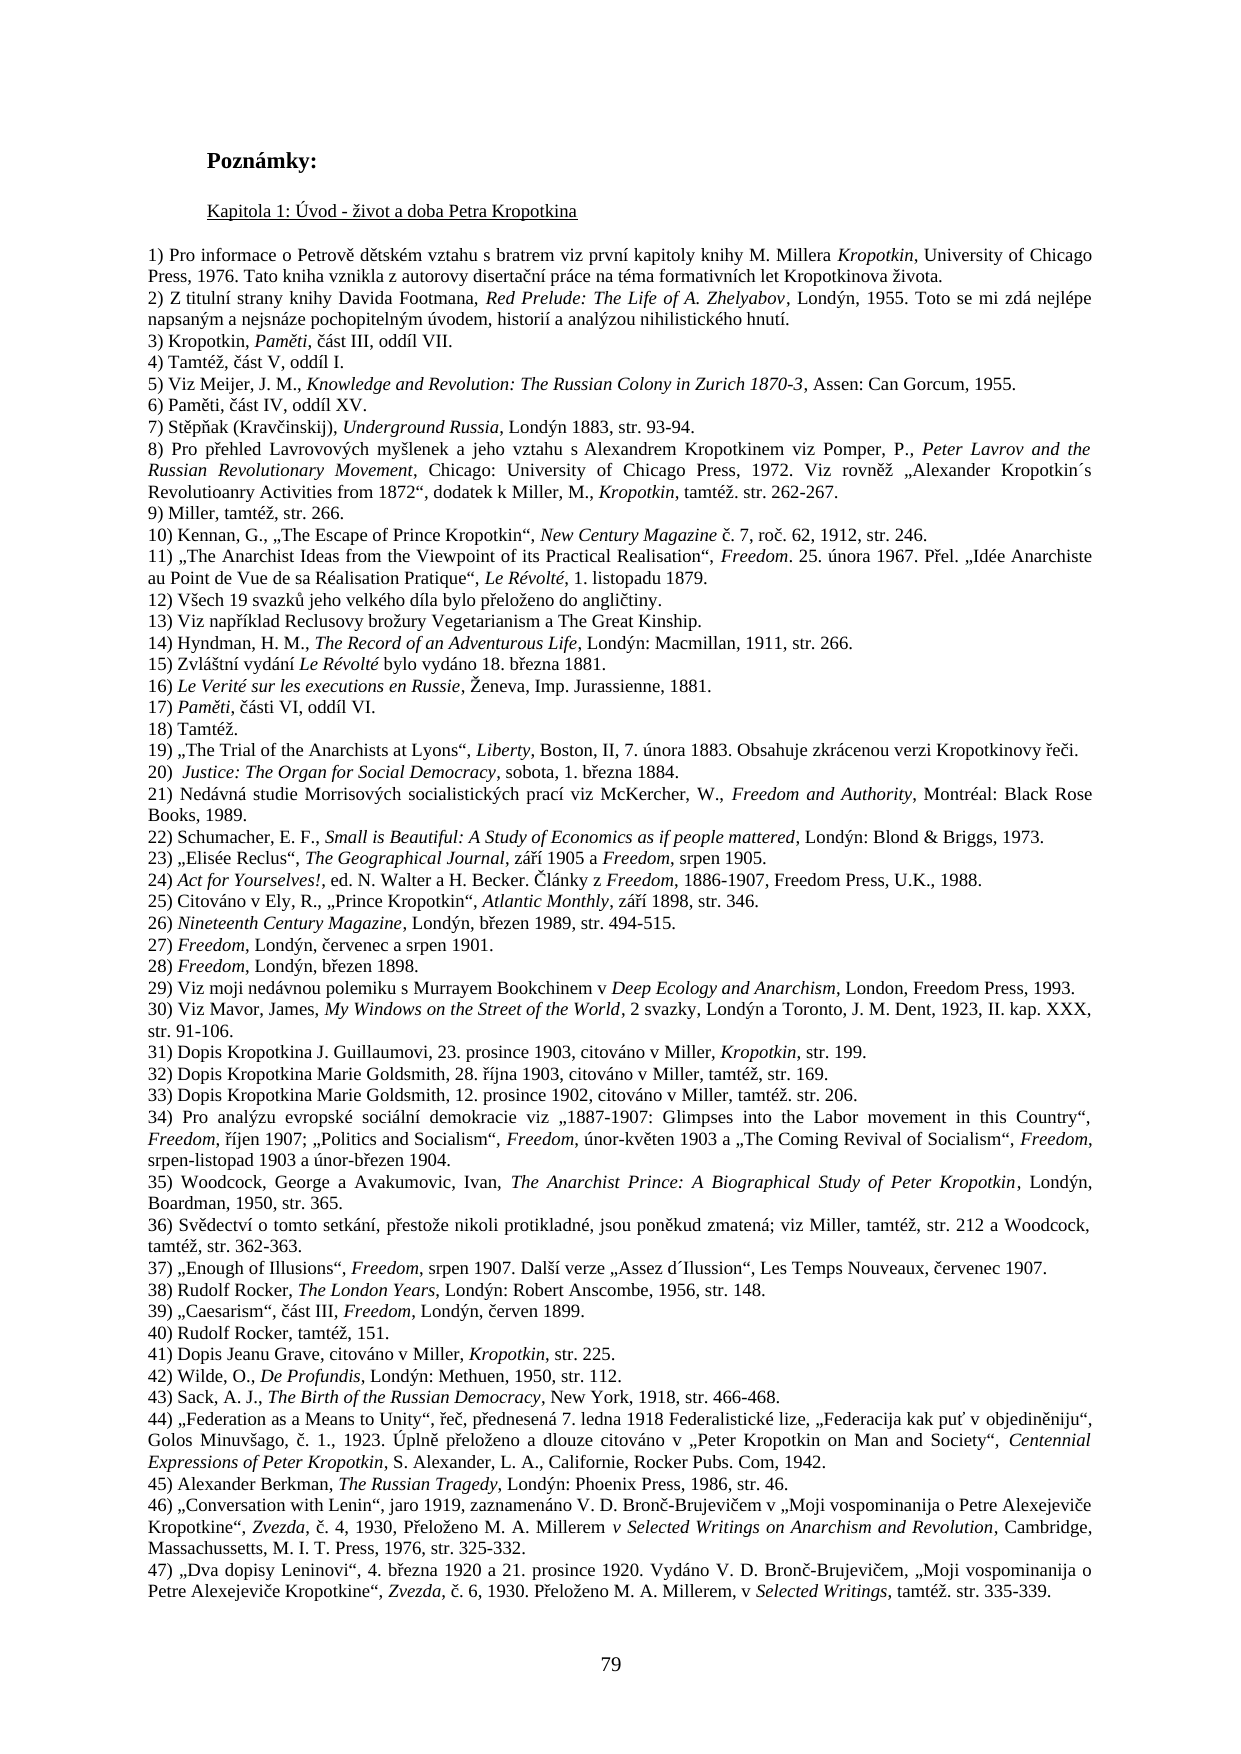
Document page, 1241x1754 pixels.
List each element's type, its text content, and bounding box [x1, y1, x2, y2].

text 15) Zvláštní vydání Le Révolté bylo vydáno 18. března 1881. [148, 653, 1093, 675]
text 26) Nineteenth Century Magazine, Londýn, březen 1989, str. 494-515. [148, 912, 1093, 933]
text 8) Pro přehled Lavrovových myšlenek a jeho vztahu s Alexandrem Kropotkinem viz Pomper, P., Peter Lavrov and the Russian Revolutionary Movement, Chicago: University of Chicago Press, 1972. Viz rovněž „Alexander Kropotkin´s Revolutioanry Activities from 1872“, dodatek k Miller, M., Kropotkin, tamtéž. str. 262-267. [148, 437, 1093, 502]
text 3) Kropotkin, Paměti, část III, oddíl VII. [148, 330, 1093, 351]
text 16) Le Verité sur les executions en Russie, Ženeva, Imp. Jurassienne, 1881. [148, 675, 1093, 696]
text 32) Dopis Kropotkina Marie Goldsmith, 28. října 1903, citováno v Miller, tamtéž, str. 169. [148, 1063, 1093, 1084]
text 35) Woodcock, George a Avakumovic, Ivan, The Anarchist Prince: A Biographical Study of Peter Kropotkin, Londýn, Boardman, 1950, str. 365. [148, 1171, 1093, 1214]
text Kapitola 1: Úvod - život a doba Petra Kropotkina [148, 200, 1093, 222]
text 5) Viz Meijer, J. M., Knowledge and Revolution: The Russian Colony in Zurich 1870-3, Assen: Can Gorcum, 1955. [148, 373, 1093, 394]
text 21) Nedávná studie Morrisových socialistických prací viz McKercher, W., Freedom and Authority, Montréal: Black Rose Books, 1989. [148, 782, 1093, 826]
text 22) Schumacher, E. F., Small is Beautiful: A Study of Economics as if people mattered, Londýn: Blond & Briggs, 1973. [148, 826, 1093, 847]
text 37) „Enough of Illusions“, Freedom, srpen 1907. Další verze „Assez d´Ilussion“, Les Temps Nouveaux, červenec 1907. [148, 1257, 1093, 1278]
text 29) Viz moji nedávnou polemiku s Murrayem Bookchinem v Deep Ecology and Anarchism, London, Freedom Press, 1993. [148, 977, 1093, 998]
text 43) Sack, A. J., The Birth of the Russian Democracy, New York, 1918, str. 466-468. [148, 1386, 1093, 1408]
text 12) Všech 19 svazků jeho velkého díla bylo přeloženo do angličtiny. [148, 588, 1093, 610]
text 27) Freedom, Londýn, červenec a srpen 1901. [148, 933, 1093, 955]
text 1) Pro informace o Petrově dětském vztahu s bratrem viz první kapitoly knihy M. Millera Kropotkin, University of Chicago Press, 1976. Tato kniha vznikla z autorovy disertační práce na téma formativních let Kropotkinova života. [148, 243, 1093, 287]
text 23) „Elisée Reclus“, The Geographical Journal, září 1905 a Freedom, srpen 1905. [148, 847, 1093, 869]
text 30) Viz Mavor, James, My Windows on the Street of the World, 2 svazky, Londýn a Toronto, J. M. Dent, 1923, II. kap. XXX, str. 91-106. [148, 998, 1093, 1041]
text 18) Tamtéž. [148, 718, 1093, 739]
text 14) Hyndman, H. M., The Record of an Adventurous Life, Londýn: Macmillan, 1911, str. 266. [148, 632, 1093, 653]
text 25) Citováno v Ely, R., „Prince Kropotkin“, Atlantic Monthly, září 1898, str. 346. [148, 890, 1093, 912]
text 11) „The Anarchist Ideas from the Viewpoint of its Practical Realisation“, Freedom. 25. února 1967. Přel. „Idée Anarchiste au Point de Vue de sa Réalisation Pratique“, Le Révolté, 1. listopadu 1879. [148, 545, 1093, 588]
text 46) „Conversation with Lenin“, jaro 1919, zaznamenáno V. D. Bronč-Brujevičem v „Moji vospominanija o Petre Alexejeviče Kropotkine“, Zvezda, č. 4, 1930, Přeloženo M. A. Millerem v Selected Writings on Anarchism and Revolution, Cambridge, Massachussetts, M. I. T. Press, 1976, str. 325-332. [148, 1494, 1093, 1559]
text 40) Rudolf Rocker, tamtéž, 151. [148, 1322, 1093, 1343]
text 36) Svědectví o tomto setkání, přestože nikoli protikladné, jsou poněkud zmatená; viz Miller, tamtéž, str. 212 a Woodcock, tamtéž, str. 362-363. [148, 1214, 1093, 1257]
text 31) Dopis Kropotkina J. Guillaumovi, 23. prosince 1903, citováno v Miller, Kropotkin, str. 199. [148, 1041, 1093, 1063]
text 10) Kennan, G., „The Escape of Prince Kropotkin“, New Century Magazine č. 7, roč. 62, 1912, str. 246. [148, 524, 1093, 545]
text 39) „Caesarism“, část III, Freedom, Londýn, červen 1899. [148, 1300, 1093, 1322]
text 9) Miller, tamtéž, str. 266. [148, 502, 1093, 524]
text 17) Paměti, části VI, oddíl VI. [148, 696, 1093, 718]
text 2) Z titulní strany knihy Davida Footmana, Red Prelude: The Life of A. Zhelyabov, Londýn, 1955. Toto se mi zdá nejlépe napsaným a nejsnáze pochopitelným úvodem, historií a analýzou nihilistického hnutí. [148, 287, 1093, 330]
text 47) „Dva dopisy Leninovi“, 4. března 1920 a 21. prosince 1920. Vydáno V. D. Bronč-Brujevičem, „Moji vospominanija o Petre Alexejeviče Kropotkine“, Zvezda, č. 6, 1930. Přeloženo M. A. Millerem, v Selected Writings, tamtéž. str. 335-339. [148, 1559, 1093, 1602]
text 19) „The Trial of the Anarchists at Lyons“, Liberty, Boston, II, 7. února 1883. Obsahuje zkrácenou verzi Kropotkinovy řeči. [148, 739, 1093, 761]
text 7) Stěpňak (Kravčinskij), Underground Russia, Londýn 1883, str. 93-94. [148, 416, 1093, 437]
text 4) Tamtéž, část V, oddíl I. [148, 351, 1093, 373]
text Poznámky: [148, 148, 1093, 174]
text 28) Freedom, Londýn, březen 1898. [148, 955, 1093, 977]
text 13) Viz například Reclusovy brožury Vegetarianism a The Great Kinship. [148, 610, 1093, 632]
text 41) Dopis Jeanu Grave, citováno v Miller, Kropotkin, str. 225. [148, 1343, 1093, 1365]
text 38) Rudolf Rocker, The London Years, Londýn: Robert Anscombe, 1956, str. 148. [148, 1278, 1093, 1300]
text 45) Alexander Berkman, The Russian Tragedy, Londýn: Phoenix Press, 1986, str. 46. [148, 1472, 1093, 1494]
text 20) Justice: The Organ for Social Democracy, sobota, 1. března 1884. [148, 761, 1093, 782]
text 33) Dopis Kropotkina Marie Goldsmith, 12. prosince 1902, citováno v Miller, tamtéž. str. 206. [148, 1084, 1093, 1106]
text 42) Wilde, O., De Profundis, Londýn: Methuen, 1950, str. 112. [148, 1365, 1093, 1386]
text 34) Pro analýzu evropské sociální demokracie viz „1887-1907: Glimpses into the Labor movement in this Country“, Freedom, říjen 1907; „Politics and Socialism“, Freedom, únor-květen 1903 a „The Coming Revival of Socialism“, Freedom, srpen-listopad 1903 a únor-březen 1904. [148, 1106, 1093, 1171]
text 24) Act for Yourselves!, ed. N. Walter a H. Becker. Články z Freedom, 1886-1907, Freedom Press, U.K., 1988. [148, 869, 1093, 890]
text 44) „Federation as a Means to Unity“, řeč, přednesená 7. ledna 1918 Federalistické lize, „Federacija kak puť v objediněniju“, Golos Minuvšago, č. 1., 1923. Úplně přeloženo a dlouze citováno v „Peter Kropotkin on Man and Society“, Centennial Expressions of Peter Kropotkin, S. Alexander, L. A., Californie, Rocker Pubs. Com, 1942. [148, 1408, 1093, 1472]
text 6) Paměti, část IV, oddíl XV. [148, 394, 1093, 416]
